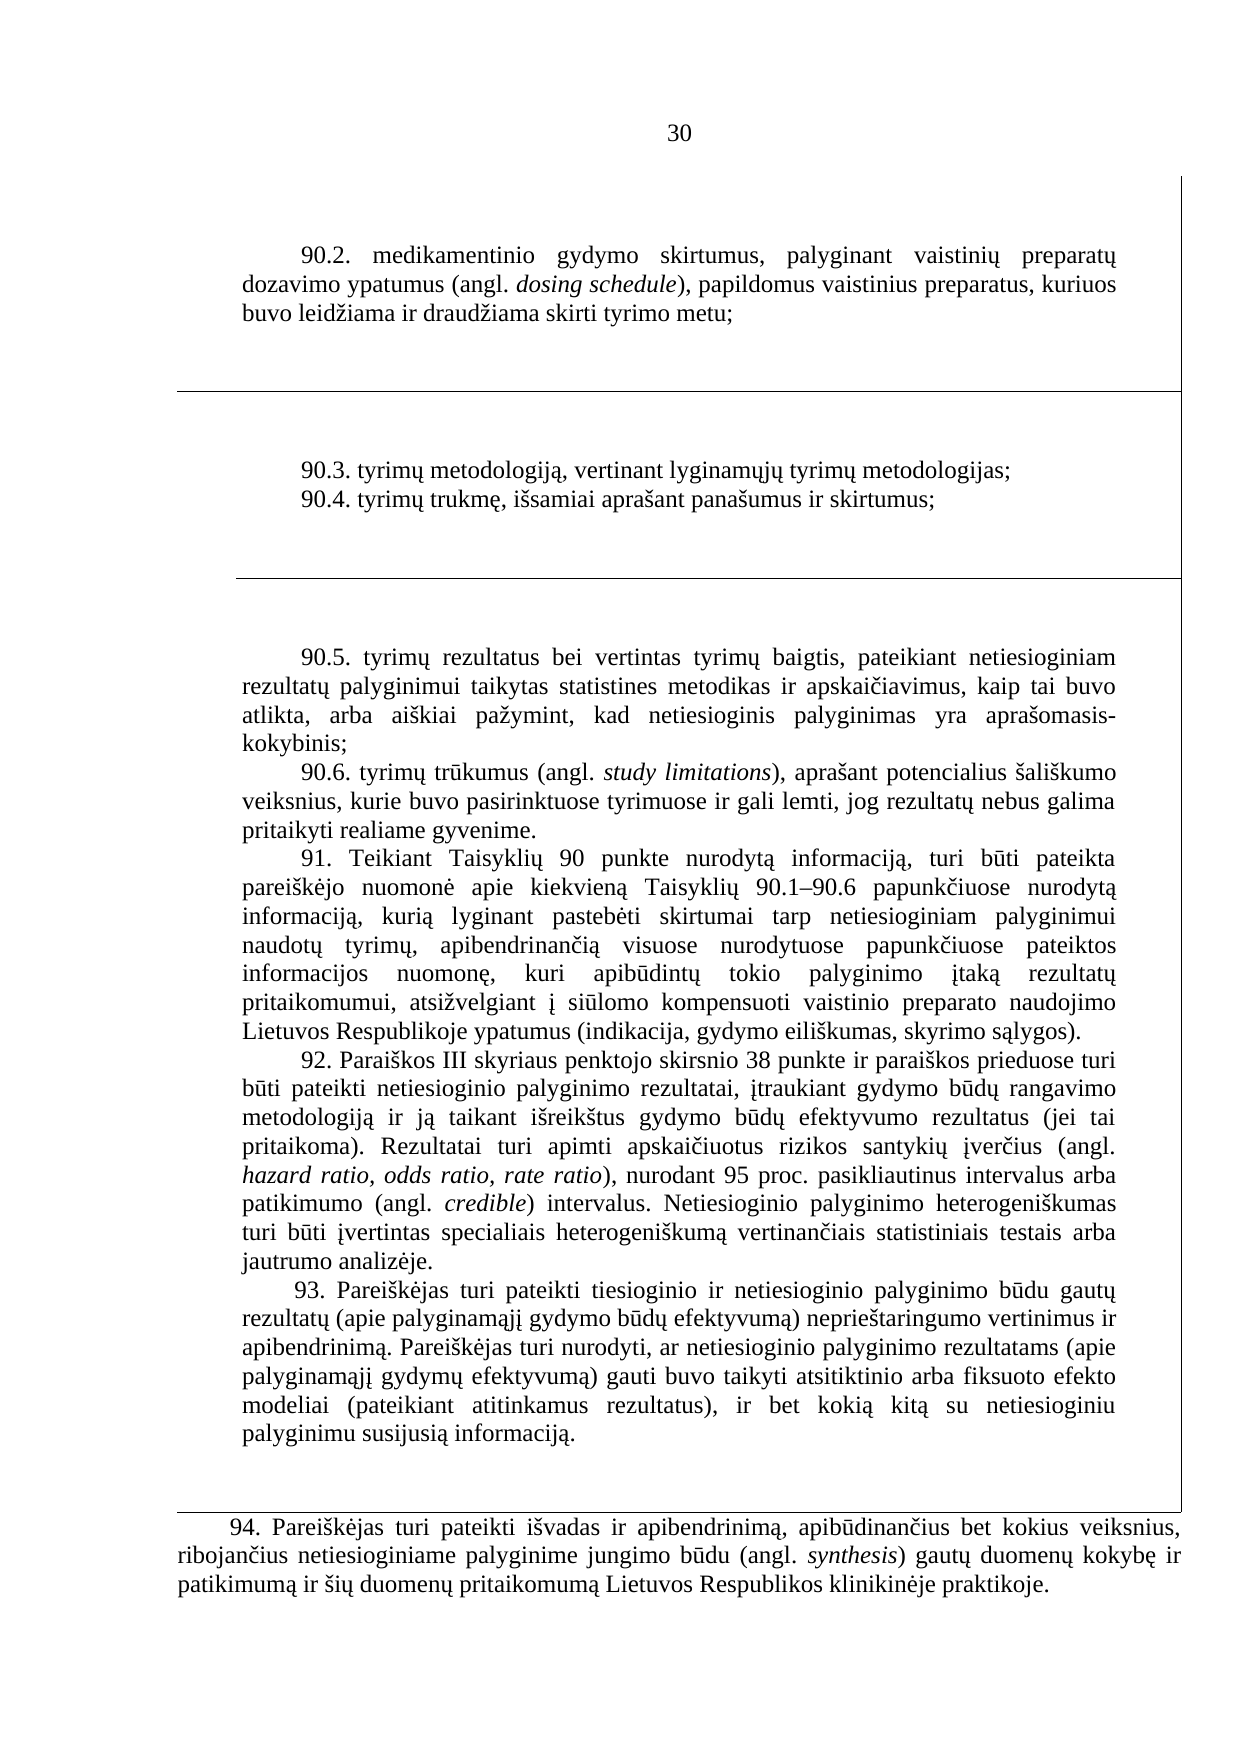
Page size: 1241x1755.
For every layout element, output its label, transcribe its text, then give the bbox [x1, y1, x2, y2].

text 93. Pareiškėjas turi pateikti tiesioginio ir netiesioginio palyginimo būdu gautų rezultatų (apie palyginamąjį gydymo būdų efektyvumą) neprieštaringumo vertinimus ir apibendrinimą. Pareiškėjas turi nurodyti, ar netiesioginio palyginimo rezultatams (apie palyginamąjį gydymų efektyvumą) gauti buvo taikyti atsitiktinio arba fiksuoto efekto modeliai (pateikiant atitinkamus rezultatus), ir bet kokią kitą su netiesioginiu palyginimu susijusią informaciją. [177, 1275, 1181, 1512]
text 90.6. tyrimų trūkumus (angl. study limitations), aprašant potencialius šališkumo veiksnius, kurie buvo pasirinktuose tyrimuose ir gali lemti, jog rezultatų nebus galima pritaikyti realiame gyvenime. [177, 757, 1181, 843]
text 90.3. tyrimų metodologiją, vertinant lyginamųjų tyrimų metodologijas; [236, 391, 1181, 484]
text 90.2. medikamentinio gydymo skirtumus, palyginant vaistinių preparatų dozavimo ypatumus (angl. dosing schedule), papildomus vaistinius preparatus, kuriuos buvo leidžiama ir draudžiama skirti tyrimo metu; [177, 176, 1181, 391]
text 91. Teikiant Taisyklių 90 punkte nurodytą informaciją, turi būti pateikta pareiškėjo nuomonė apie kiekvieną Taisyklių 90.1–90.6 papunkčiuose nurodytą informaciją, kurią lyginant pastebėti skirtumai tarp netiesioginiam palyginimui naudotų tyrimų, apibendrinančią visuose nurodytuose papunkčiuose pateiktos informacijos nuomonę, kuri apibūdintų tokio palyginimo įtaką rezultatų pritaikomumui, atsižvelgiant į siūlomo kompensuoti vaistinio preparato naudojimo Lietuvos Respublikoje ypatumus (indikacija, gydymo eiliškumas, skyrimo sąlygos). [177, 843, 1181, 1045]
text 92. Paraiškos III skyriaus penktojo skirsnio 38 punkte ir paraiškos prieduose turi būti pateikti netiesioginio palyginimo rezultatai, įtraukiant gydymo būdų rangavimo metodologiją ir ją taikant išreikštus gydymo būdų efektyvumo rezultatus (jei tai pritaikoma). Rezultatai turi apimti apskaičiuotus rizikos santykių įverčius (angl. hazard ratio, odds ratio, rate ratio), nurodant 95 proc. pasikliautinus intervalus arba patikimumo (angl. credible) intervalus. Netiesioginio palyginimo heterogeniškumas turi būti įvertintas specialiais heterogeniškumą vertinančiais statistiniais testais arba jautrumo analizėje. [177, 1045, 1181, 1275]
text 90.5. tyrimų rezultatus bei vertintas tyrimų baigtis, pateikiant netiesioginiam rezultatų palyginimui taikytas statistines metodikas ir apskaičiavimus, kaip tai buvo atlikta, arba aiškiai pažymint, kad netiesioginis palyginimas yra aprašomasis-kokybinis; [177, 578, 1181, 757]
text 94. Pareiškėjas turi pateikti išvadas ir apibendrinimą, apibūdinančius bet kokius veiksnius, ribojančius netiesioginiame palyginime jungimo būdu (angl. synthesis) gautų duomenų kokybę ir patikimumą ir šių duomenų pritaikomumą Lietuvos Respublikos klinikinėje praktikoje. [177, 1512, 1181, 1598]
text 90.4. tyrimų trukmę, išsamiai aprašant panašumus ir skirtumus; [236, 484, 1181, 578]
